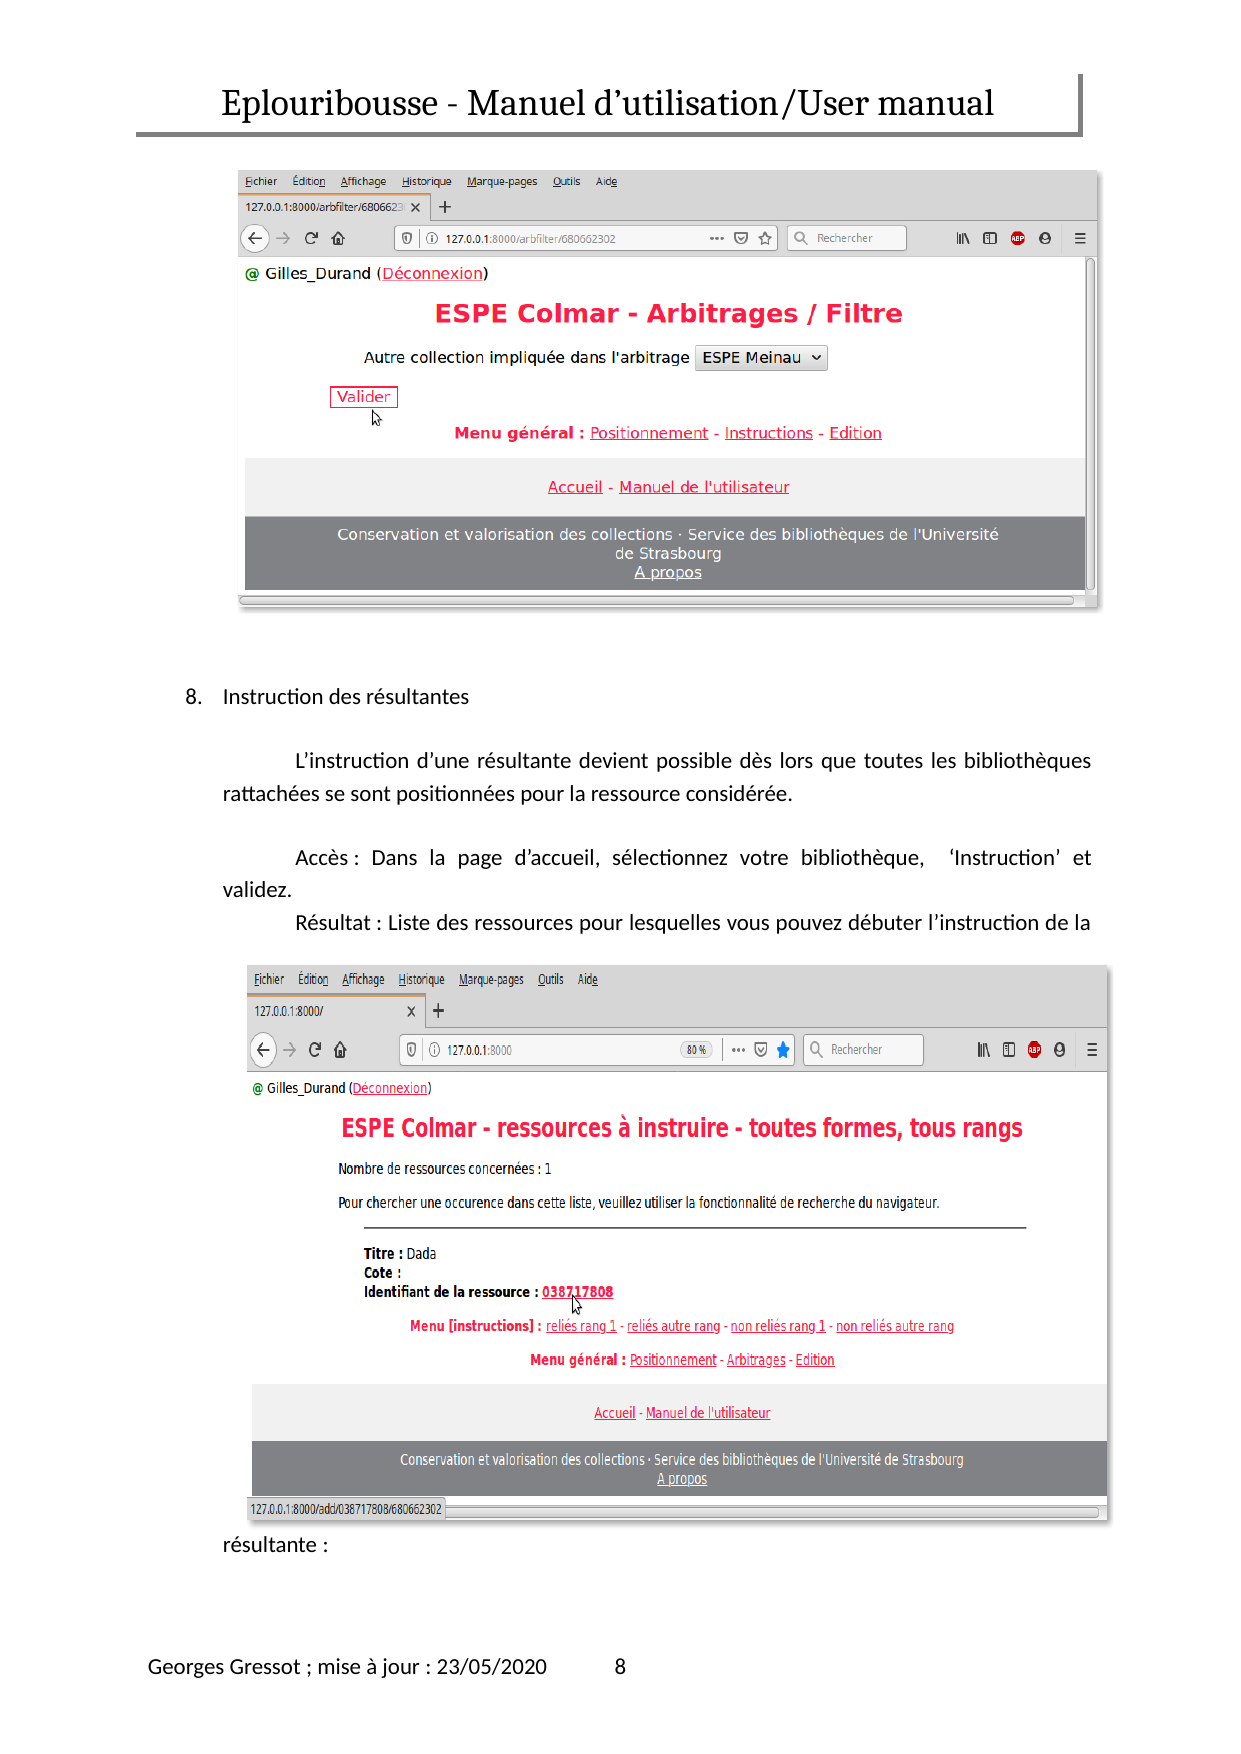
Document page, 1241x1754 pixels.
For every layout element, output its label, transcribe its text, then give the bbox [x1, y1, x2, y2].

list L’instruction d’une résultante devient possible dès lors que toutes les bibliothèques rattachées se sont positionnées pour la ressource considérée. [223, 747, 1093, 807]
list Instruction des résultantes [185, 682, 1093, 710]
list Résultat : Liste des ressources pour lesquelles vous pouvez débuter l’instruction de la résultante : [223, 908, 1093, 1558]
picture [233, 165, 1104, 614]
list Accès : Dans la page d’accueil, sélectionnez votre bibliothèque, ‘Instruction’ et validez. [223, 843, 1093, 903]
picture [243, 960, 1114, 1530]
